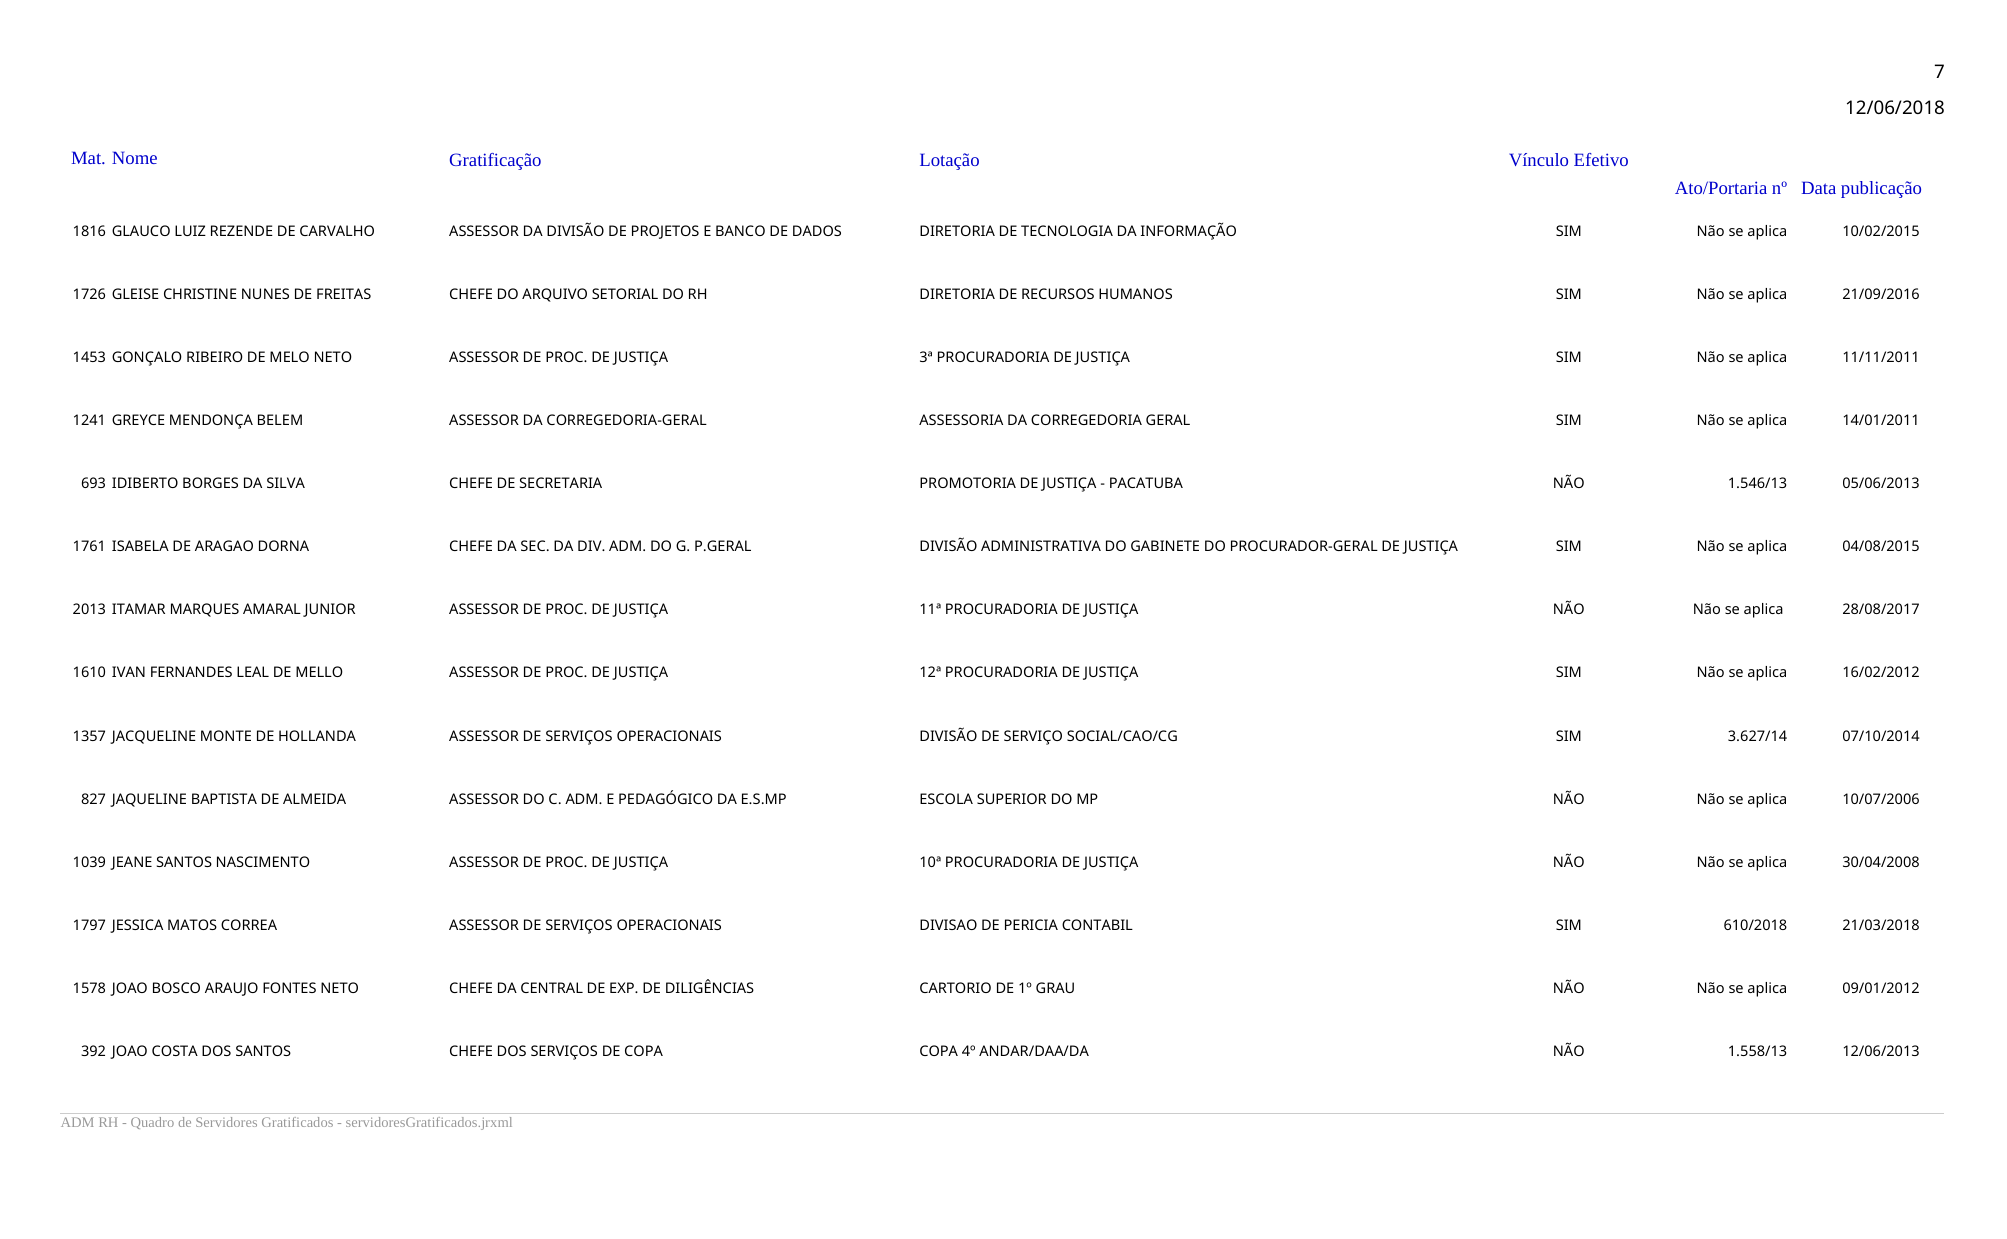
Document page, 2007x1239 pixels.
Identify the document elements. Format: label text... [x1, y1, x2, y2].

table_cell [910, 578, 919, 596]
table_cell [106, 662, 112, 691]
table_cell [1642, 220, 1649, 249]
table_cell [1787, 220, 1792, 249]
table_cell ASSESSORIA DA CORREGEDORIA GERAL [919, 410, 1486, 470]
table_cell [1486, 789, 1495, 817]
table_cell Não se aplica [1650, 220, 1787, 249]
table_cell [910, 389, 919, 407]
table_cell [0, 578, 112, 596]
table_cell NÃO [1495, 789, 1642, 831]
table_cell [0, 375, 112, 389]
table_cell [440, 536, 449, 564]
table_cell [1486, 725, 1495, 754]
table_cell 1357 [9, 725, 106, 754]
table_cell DIVISAO DE PERICIA CONTABIL [919, 915, 1486, 975]
table_cell [910, 641, 919, 659]
table_cell SIM [1495, 410, 1642, 452]
table_cell [1486, 704, 2007, 722]
table_cell [440, 789, 449, 817]
table_cell 04/08/2015 [1793, 536, 1919, 564]
table_cell [910, 880, 919, 894]
table_cell [1642, 1070, 2007, 1083]
table_cell [910, 768, 919, 786]
table_cell [1486, 915, 1495, 943]
table_cell [0, 59, 1790, 85]
table_cell ESCOLA SUPERIOR DO MP [919, 789, 1486, 849]
table_cell Gratificação [449, 149, 910, 178]
table_cell [1642, 284, 1649, 312]
table_cell [106, 852, 112, 880]
table_cell [0, 978, 9, 1006]
table_cell [1486, 578, 2007, 596]
table_cell [0, 943, 112, 957]
table_cell [0, 501, 112, 515]
table_cell [440, 263, 449, 281]
table_cell [1486, 662, 1495, 691]
table_cell [1486, 220, 1495, 249]
table_cell 05/06/2013 [1793, 473, 1919, 501]
table_cell [1642, 438, 2007, 452]
table_cell [1486, 375, 1495, 389]
table_cell [910, 754, 919, 767]
table_cell PROMOTORIA DE JUSTIÇA - PACATUBA [919, 473, 1486, 533]
table_cell [440, 691, 449, 704]
table_cell [0, 473, 9, 501]
table_cell [440, 1041, 449, 1069]
table_cell [440, 1020, 449, 1038]
table_cell 21/09/2016 [1793, 284, 1919, 312]
table_cell [440, 515, 449, 533]
table_cell [440, 375, 449, 389]
table_cell [0, 662, 9, 691]
table_cell [1945, 59, 2007, 85]
table_cell [910, 438, 919, 452]
table_cell [1787, 410, 1792, 438]
table_cell [1787, 284, 1792, 312]
table_cell [440, 662, 449, 691]
table_header Nome [112, 147, 199, 177]
table_cell ITAMAR MARQUES AMARAL JUNIOR [112, 599, 440, 659]
table_cell [0, 768, 112, 786]
table_cell [449, 178, 910, 207]
table_cell CHEFE DA SEC. DA DIV. ADM. DO G. P.GERAL [449, 536, 910, 596]
table_cell [1642, 789, 1649, 817]
table_cell [1787, 662, 1792, 691]
table_cell [1920, 536, 2007, 564]
table_cell [106, 347, 112, 375]
table_cell SIM [1495, 725, 1642, 767]
table_cell [1920, 220, 2007, 249]
table_cell CHEFE DE SECRETARIA [449, 473, 910, 533]
table_cell DIVISÃO ADMINISTRATIVA DO GABINETE DO PROCURADOR-GERAL DE JUSTIÇA [919, 536, 1486, 596]
table_cell 610/2018 [1650, 915, 1787, 943]
table_cell IDIBERTO BORGES DA SILVA [112, 473, 440, 533]
table_cell [910, 249, 919, 262]
table_cell DIVISÃO DE SERVIÇO SOCIAL/CAO/CG [919, 725, 1486, 786]
table_cell [106, 789, 112, 817]
table_cell SIM [1495, 662, 1642, 704]
table_cell Lotação [919, 149, 1486, 178]
table_cell Não se aplica [1650, 536, 1787, 564]
table_cell [1920, 347, 2007, 375]
table_header [1650, 147, 1787, 177]
table_cell [440, 220, 449, 249]
table_cell [440, 599, 449, 628]
table_cell [0, 1020, 112, 1038]
table_cell [1642, 347, 1649, 375]
table_cell [0, 915, 9, 943]
table_cell GLEISE CHRISTINE NUNES DE FREITAS [112, 284, 440, 344]
table_cell 10ª PROCURADORIA DE JUSTIÇA [919, 852, 1486, 912]
table_cell [910, 957, 919, 975]
table_cell [1486, 438, 1495, 452]
table_cell [1486, 536, 1495, 564]
table_cell [1486, 957, 2007, 975]
table_cell CHEFE DOS SERVIÇOS DE COPA [449, 1041, 910, 1101]
table_cell [910, 1083, 919, 1101]
table_cell CHEFE DA CENTRAL DE EXP. DE DILIGÊNCIAS [449, 978, 910, 1038]
table_cell [1486, 641, 2007, 659]
table_cell 1.558/13 [1650, 1041, 1787, 1069]
table_cell [1486, 347, 1495, 375]
table_cell [919, 178, 1486, 207]
table_cell [1486, 1083, 2007, 1101]
table_cell 09/01/2012 [1793, 978, 1919, 1006]
table_header Mat. [44, 147, 106, 177]
table_cell 1610 [9, 662, 106, 691]
table_cell [1920, 599, 2007, 628]
table_cell [0, 95, 1790, 123]
table_cell [1787, 473, 1792, 501]
table_cell [106, 1041, 112, 1069]
table_cell ASSESSOR DE SERVIÇOS OPERACIONAIS [449, 725, 910, 786]
table_cell [1920, 852, 2007, 880]
table_cell [1642, 249, 2007, 262]
table_cell 11ª PROCURADORIA DE JUSTIÇA [919, 599, 1486, 659]
table_cell ASSESSOR DE PROC. DE JUSTIÇA [449, 347, 910, 407]
table_cell 3ª PROCURADORIA DE JUSTIÇA [919, 347, 1486, 407]
table_cell [910, 263, 919, 281]
table_cell [1486, 768, 2007, 786]
table_cell [0, 438, 112, 452]
table_cell [1486, 1006, 1495, 1020]
table_cell 1453 [9, 347, 106, 375]
table_cell [0, 263, 112, 281]
table_cell CARTORIO DE 1º GRAU [919, 978, 1486, 1038]
table_cell [910, 473, 919, 501]
table_cell [1945, 95, 2007, 123]
table_cell [440, 389, 449, 407]
table_cell [1787, 599, 1792, 628]
table_cell [1920, 725, 2007, 754]
table_cell [1642, 880, 2007, 894]
table_cell [910, 894, 919, 912]
table_cell [1486, 599, 1495, 628]
table_cell [910, 725, 919, 754]
table_cell Não se aplica [1650, 347, 1787, 375]
table_cell JOAO COSTA DOS SANTOS [112, 1041, 440, 1101]
table_cell 12/06/2018 [1790, 95, 1944, 123]
table_cell [440, 817, 449, 831]
table_cell [910, 149, 919, 177]
table_cell [440, 768, 449, 786]
table_cell JOAO BOSCO ARAUJO FONTES NETO [112, 978, 440, 1038]
table_cell [440, 978, 449, 1006]
table_cell GONÇALO RIBEIRO DE MELO NETO [112, 347, 440, 407]
table_cell [440, 852, 449, 880]
table_cell Não se aplica [1650, 599, 1787, 628]
table_cell [910, 565, 919, 578]
table_cell [440, 312, 449, 326]
table_cell [1486, 691, 1495, 704]
table_cell [0, 179, 44, 207]
table_cell [910, 515, 919, 533]
table_cell [1486, 326, 2007, 344]
table_cell [1486, 978, 1495, 1006]
table_cell [440, 565, 449, 578]
table_cell 14/01/2011 [1793, 410, 1919, 438]
table_cell 30/04/2008 [1793, 852, 1919, 880]
table_cell 1578 [9, 978, 106, 1006]
table_cell 10/02/2015 [1793, 220, 1919, 249]
table_cell 1816 [9, 220, 106, 249]
table_cell [0, 410, 9, 438]
table_cell [1642, 725, 1649, 754]
table_cell [1486, 831, 2007, 849]
table_cell [0, 894, 112, 912]
table_cell [1486, 1041, 1495, 1069]
table_cell [1642, 1041, 1649, 1069]
table_cell [440, 473, 449, 501]
table_cell [910, 536, 919, 564]
table_cell 1726 [9, 284, 106, 312]
table_cell [1787, 852, 1792, 880]
table_cell [910, 978, 919, 1006]
table_header [1787, 147, 1922, 177]
table_cell [1642, 501, 2007, 515]
table_cell [910, 312, 919, 326]
table_cell [0, 691, 112, 704]
table_cell 392 [9, 1041, 106, 1069]
table_cell GLAUCO LUIZ REZENDE DE CARVALHO [112, 220, 440, 281]
table_cell [910, 347, 919, 375]
table_cell [0, 452, 112, 470]
table_cell [0, 347, 9, 375]
table_cell [910, 452, 919, 470]
table_cell ADM RH - Quadro de Servidores Gratificados - servidoresGratificados.jrxml [60, 1114, 1944, 1137]
table_cell [1945, 1113, 2007, 1137]
table_cell [1642, 565, 2007, 578]
table_cell 1761 [9, 536, 106, 564]
table_cell [1787, 915, 1792, 943]
table_cell [1642, 943, 2007, 957]
table_cell [1642, 691, 2007, 704]
table_cell [1486, 894, 2007, 912]
table_cell [1787, 978, 1792, 1006]
table_cell ASSESSOR DA DIVISÃO DE PROJETOS E BANCO DE DADOS [449, 220, 910, 281]
table_cell [0, 1083, 112, 1101]
table_cell [440, 284, 449, 312]
table_cell [0, 957, 112, 975]
table_cell [0, 628, 112, 641]
table_cell [440, 249, 449, 262]
table_cell [1920, 662, 2007, 691]
table_cell ASSESSOR DE PROC. DE JUSTIÇA [449, 662, 910, 722]
table_cell [440, 501, 449, 515]
table_cell SIM [1495, 284, 1642, 326]
table_cell [1486, 754, 1495, 767]
table_cell [440, 1070, 449, 1083]
table_cell 10/07/2006 [1793, 789, 1919, 817]
table_cell [1922, 149, 2007, 177]
table_cell [106, 179, 112, 207]
table_cell [440, 894, 449, 912]
table_cell 28/08/2017 [1793, 599, 1919, 628]
table_cell Ato/Portaria nº [1650, 177, 1787, 207]
table_cell 07/10/2014 [1793, 725, 1919, 754]
table_cell [910, 375, 919, 389]
table_cell [1920, 1041, 2007, 1069]
table_cell [0, 641, 112, 659]
table_cell SIM [1495, 915, 1642, 957]
table_cell [910, 599, 919, 628]
table_cell NÃO [1495, 852, 1642, 894]
table_cell [0, 284, 9, 312]
table_cell [1642, 628, 2007, 641]
table_cell [440, 641, 449, 659]
table_cell [1920, 473, 2007, 501]
table_cell [1495, 178, 1642, 207]
table_cell [1486, 880, 1495, 894]
table_cell 16/02/2012 [1793, 662, 1919, 691]
table_cell [106, 149, 112, 177]
table_cell JESSICA MATOS CORREA [112, 915, 440, 975]
table_cell [440, 1006, 449, 1020]
table_cell 693 [9, 473, 106, 501]
table_cell [1486, 179, 1495, 207]
table_cell [0, 1101, 2007, 1113]
table_cell [440, 326, 449, 344]
table_cell [1642, 179, 1649, 207]
table_cell ASSESSOR DO C. ADM. E PEDAGÓGICO DA E.S.MP [449, 789, 910, 849]
table_cell [1486, 312, 1495, 326]
table_cell [1920, 789, 2007, 817]
table_cell Data publicação [1787, 177, 1922, 207]
table_cell [1486, 473, 1495, 501]
table_cell [1787, 347, 1792, 375]
table_cell NÃO [1495, 1041, 1642, 1083]
table_cell [910, 915, 919, 943]
table_cell [0, 149, 44, 177]
table_cell JEANE SANTOS NASCIMENTO [112, 852, 440, 912]
table_cell [199, 179, 449, 207]
table_cell ISABELA DE ARAGAO DORNA [112, 536, 440, 596]
table_cell [0, 1041, 9, 1069]
table_cell [0, 389, 112, 407]
table_cell [440, 452, 449, 470]
table_cell [440, 725, 449, 754]
table_cell [1787, 789, 1792, 817]
table_cell [1486, 249, 1495, 262]
table_cell [1642, 599, 1649, 628]
table_cell [440, 754, 449, 767]
table_cell ASSESSOR DE SERVIÇOS OPERACIONAIS [449, 915, 910, 975]
table_cell [440, 880, 449, 894]
table_cell [106, 725, 112, 754]
table_cell [44, 177, 106, 207]
table_cell [0, 1006, 112, 1020]
table_cell COPA 4º ANDAR/DAA/DA [919, 1041, 1486, 1101]
table_cell [1642, 473, 1649, 501]
table_cell [1486, 263, 2007, 281]
table_cell [1486, 1070, 1495, 1083]
table_cell [106, 599, 112, 628]
table_cell JAQUELINE BAPTISTA DE ALMEIDA [112, 789, 440, 849]
table_cell [440, 831, 449, 849]
table_cell [1642, 754, 2007, 767]
table_cell 12ª PROCURADORIA DE JUSTIÇA [919, 662, 1486, 722]
table_cell [440, 1083, 449, 1101]
table_cell NÃO [1495, 473, 1642, 515]
table_cell [1787, 725, 1792, 754]
table_cell [0, 220, 9, 249]
table_cell [910, 410, 919, 438]
table_cell [0, 565, 112, 578]
table_cell [910, 943, 919, 957]
table_cell SIM [1495, 536, 1642, 578]
table_cell ASSESSOR DA CORREGEDORIA-GERAL [449, 410, 910, 470]
table_cell [1486, 1020, 2007, 1038]
table_cell [0, 1113, 60, 1137]
table_cell [1486, 452, 2007, 470]
table_cell SIM [1495, 220, 1642, 262]
table_cell [106, 284, 112, 312]
table_cell 1.546/13 [1650, 473, 1787, 501]
table_cell [1787, 1041, 1792, 1069]
table_cell 21/03/2018 [1793, 915, 1919, 943]
table_cell 1241 [9, 410, 106, 438]
table_cell Não se aplica [1650, 978, 1787, 1006]
table_cell [910, 852, 919, 880]
table_cell [910, 1006, 919, 1020]
table_cell [1486, 817, 1495, 831]
table_cell CHEFE DO ARQUIVO SETORIAL DO RH [449, 284, 910, 344]
table_cell [910, 1020, 919, 1038]
table_cell [0, 852, 9, 880]
table_cell [1787, 536, 1792, 564]
table_cell [1486, 284, 1495, 312]
table_cell [0, 312, 112, 326]
table_cell [1642, 662, 1649, 691]
table_cell [0, 599, 9, 628]
table_cell [910, 1070, 919, 1083]
table_cell [0, 725, 9, 754]
table_cell [0, 536, 9, 564]
table_cell [1642, 852, 1649, 880]
table_cell 11/11/2011 [1793, 347, 1919, 375]
table_cell [440, 943, 449, 957]
table_cell [910, 501, 919, 515]
table_cell [0, 789, 9, 817]
table_cell [910, 220, 919, 249]
table_cell [910, 1041, 919, 1069]
table_cell [0, 754, 112, 767]
table_cell NÃO [1495, 599, 1642, 641]
table_cell IVAN FERNANDES LEAL DE MELLO [112, 662, 440, 722]
table_cell 2013 [9, 599, 106, 628]
table_cell [910, 789, 919, 817]
table_cell [0, 817, 112, 831]
table_cell ASSESSOR DE PROC. DE JUSTIÇA [449, 599, 910, 659]
table_cell GREYCE MENDONÇA BELEM [112, 410, 440, 470]
table_cell [1642, 375, 2007, 389]
table_cell [106, 220, 112, 249]
table_cell [910, 662, 919, 691]
table_cell [1642, 915, 1649, 943]
table_cell 3.627/14 [1650, 725, 1787, 754]
table_cell [0, 123, 2007, 146]
table_cell [1486, 943, 1495, 957]
table_cell [0, 831, 112, 849]
table_header [0, 0, 2007, 57]
table_cell [1486, 565, 1495, 578]
table_cell [1642, 978, 1649, 1006]
table_cell [440, 347, 449, 375]
table_cell [0, 880, 112, 894]
table_cell [1486, 149, 1495, 177]
table_cell 12/06/2013 [1793, 1041, 1919, 1069]
table_cell [106, 473, 112, 501]
table_cell [910, 628, 919, 641]
table_cell DIRETORIA DE TECNOLOGIA DA INFORMAÇÃO [919, 220, 1486, 281]
table_cell [1486, 852, 1495, 880]
table_cell [1920, 915, 2007, 943]
table_cell DIRETORIA DE RECURSOS HUMANOS [919, 284, 1486, 344]
table_cell [440, 438, 449, 452]
table_cell [910, 817, 919, 831]
table_cell [1486, 410, 1495, 438]
table_cell [1486, 628, 1495, 641]
table_cell [1920, 284, 2007, 312]
table_cell [1642, 149, 1649, 177]
table_cell SIM [1495, 347, 1642, 389]
table_cell [199, 149, 449, 177]
table_cell [0, 704, 112, 722]
table_cell 1039 [9, 852, 106, 880]
table_cell [112, 177, 199, 207]
table_cell [1486, 389, 2007, 407]
table_cell [0, 209, 2007, 217]
table_cell 7 [1790, 59, 1944, 85]
table_cell [910, 691, 919, 704]
table_cell [1920, 410, 2007, 438]
table_cell [1642, 817, 2007, 831]
table_cell [910, 704, 919, 722]
table_cell Não se aplica [1650, 662, 1787, 691]
table_cell [1642, 1006, 2007, 1020]
table_cell Não se aplica [1650, 852, 1787, 880]
table_cell JACQUELINE MONTE DE HOLLANDA [112, 725, 440, 786]
table_cell [1486, 515, 2007, 533]
table_cell [0, 1070, 112, 1083]
table_cell NÃO [1495, 978, 1642, 1020]
table_cell [0, 249, 112, 262]
table_cell [1642, 536, 1649, 564]
table_cell [1486, 501, 1495, 515]
table_cell [0, 85, 2007, 91]
table_cell 1797 [9, 915, 106, 943]
table_cell [440, 628, 449, 641]
table_cell [440, 957, 449, 975]
table_cell [910, 284, 919, 312]
table_cell Vínculo Efetivo [1495, 149, 1642, 178]
table_cell [0, 515, 112, 533]
table_cell Não se aplica [1650, 789, 1787, 817]
table_cell [106, 978, 112, 1006]
table_cell [1920, 978, 2007, 1006]
table_cell [0, 326, 112, 344]
table_cell [1642, 410, 1649, 438]
table_cell Não se aplica [1650, 410, 1787, 438]
table_cell [910, 831, 919, 849]
table_cell 827 [9, 789, 106, 817]
table_cell [1642, 312, 2007, 326]
table_cell Não se aplica [1650, 284, 1787, 312]
table_cell [106, 536, 112, 564]
table_cell [440, 578, 449, 596]
table_cell ASSESSOR DE PROC. DE JUSTIÇA [449, 852, 910, 912]
table_cell [1922, 179, 2007, 207]
table_cell [106, 410, 112, 438]
table_cell [440, 704, 449, 722]
table_cell [910, 326, 919, 344]
table_cell [440, 915, 449, 943]
table_cell [106, 915, 112, 943]
table_cell [440, 410, 449, 438]
table_cell [910, 179, 919, 207]
